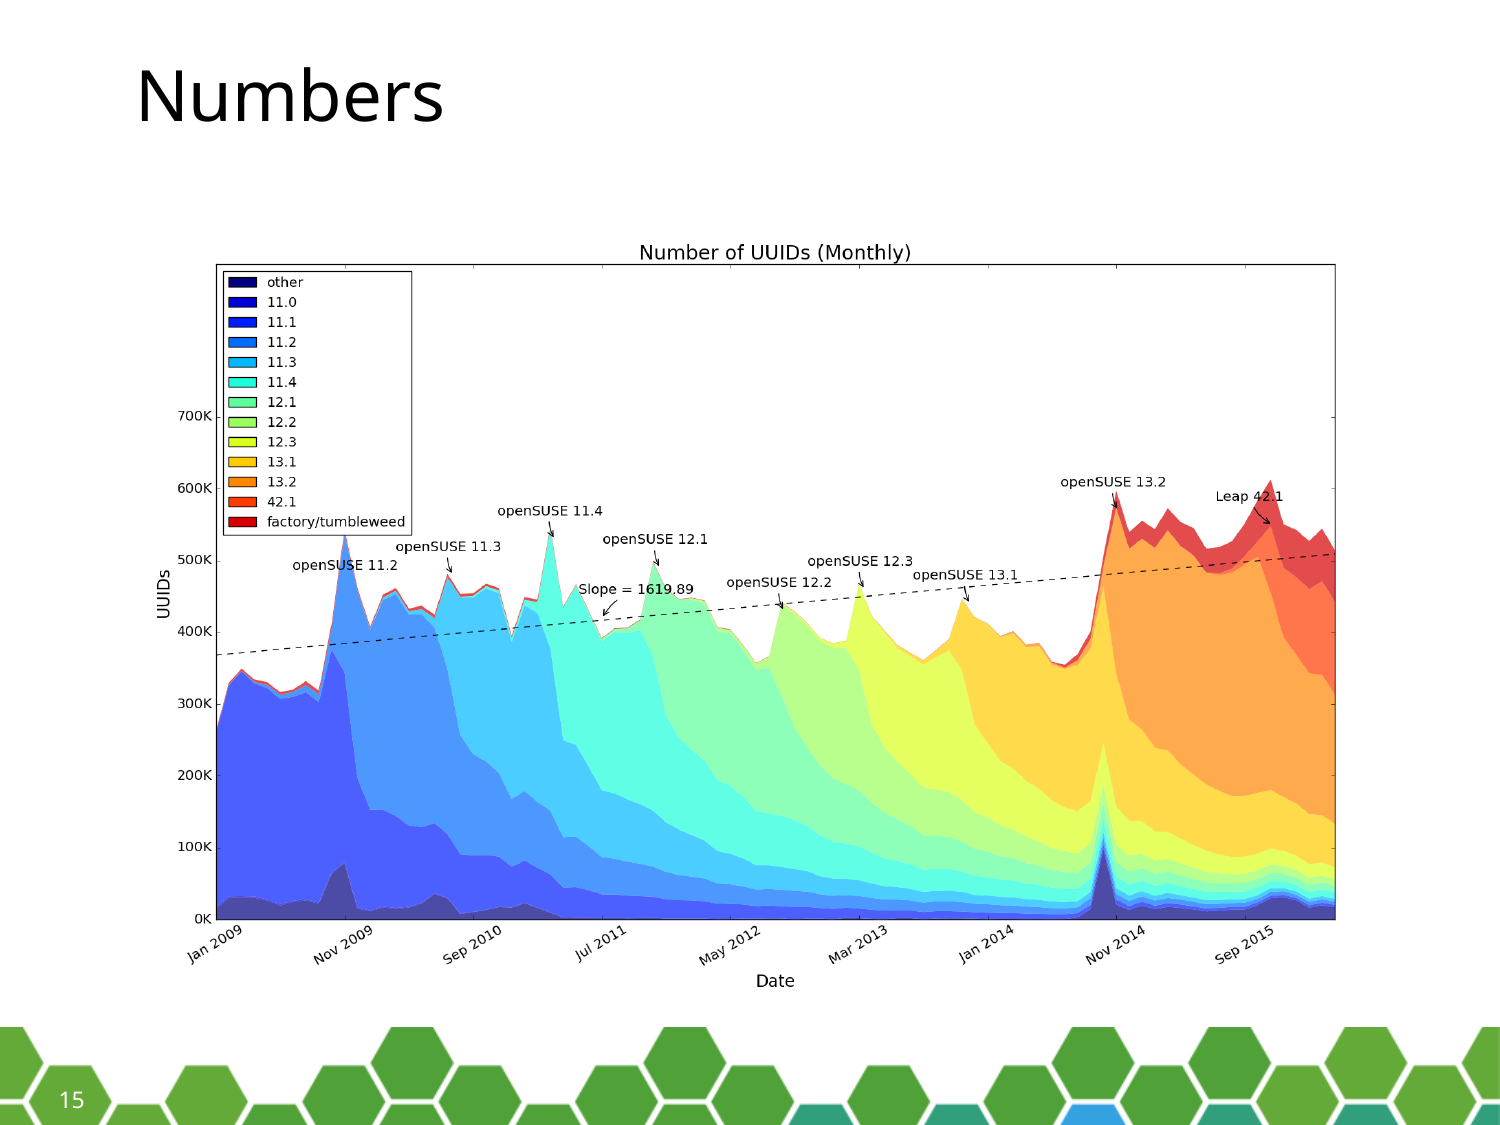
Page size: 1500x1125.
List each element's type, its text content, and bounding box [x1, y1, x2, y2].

picture [35, 182, 1479, 1001]
title Numbers [135, 12, 1372, 175]
picture [0, 1027, 1500, 1125]
